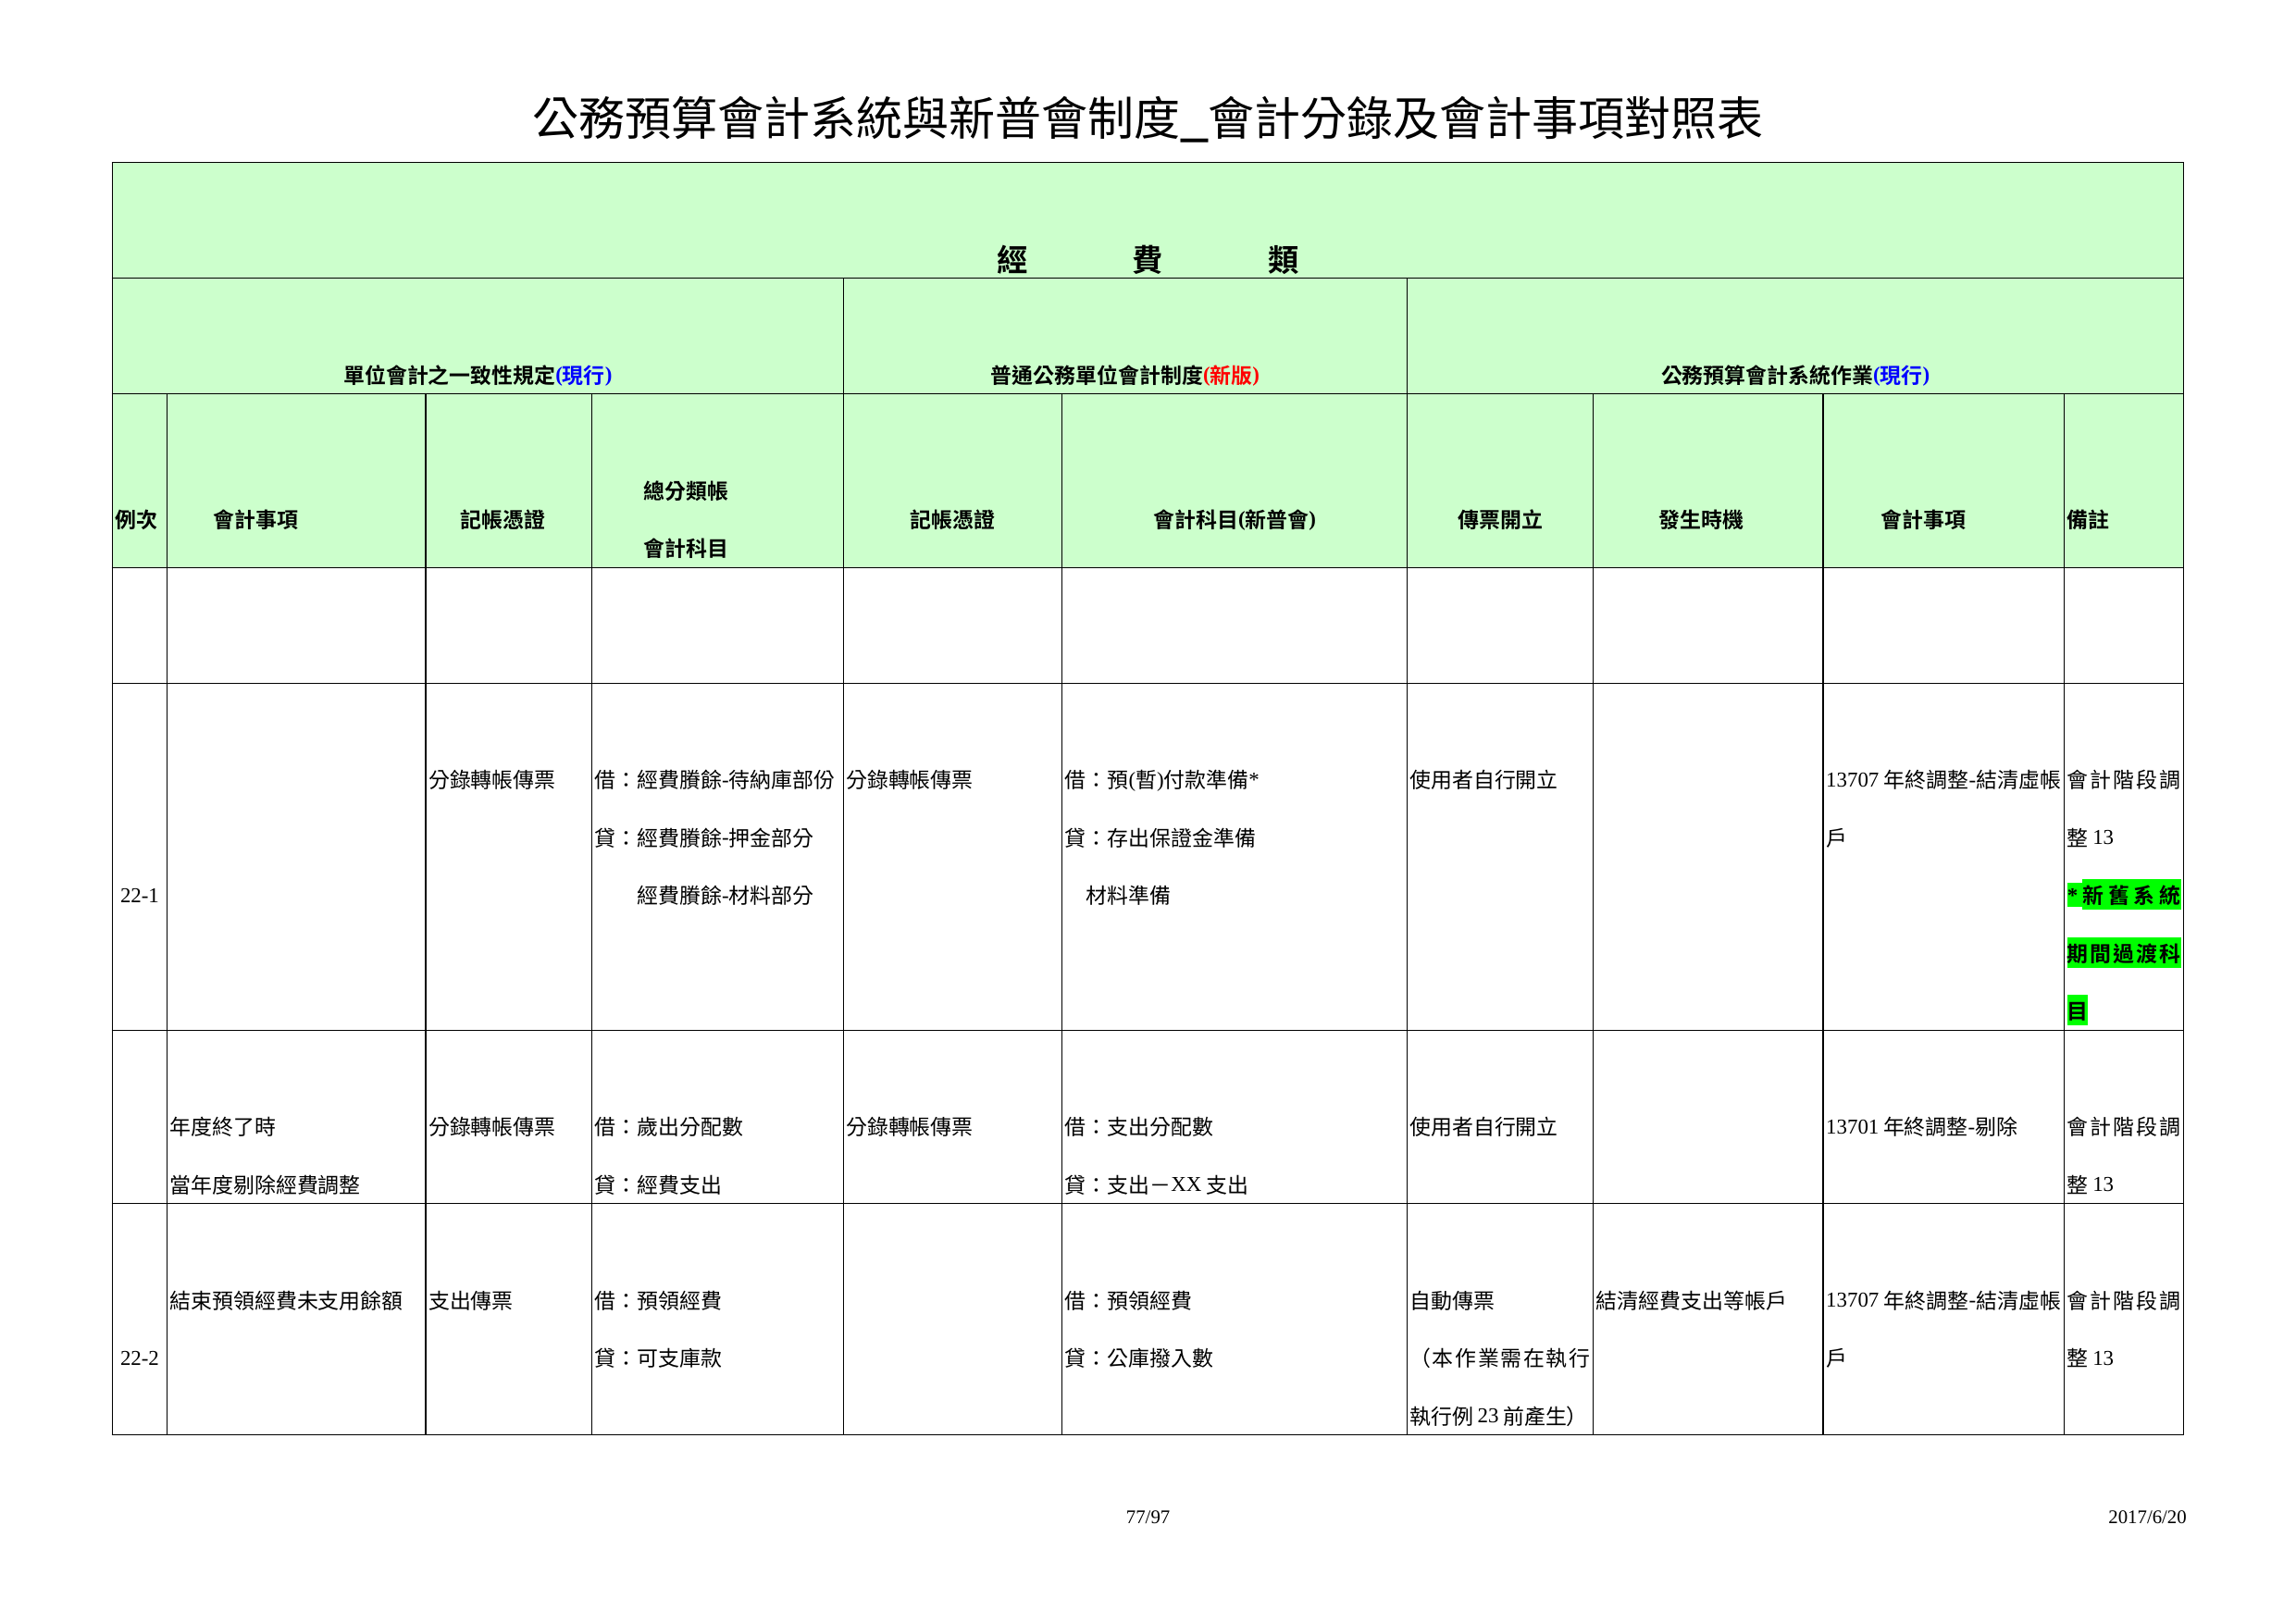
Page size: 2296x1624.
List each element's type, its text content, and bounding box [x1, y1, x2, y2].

table_cell 分錄轉帳傳票 [427, 684, 591, 1030]
table_cell 會計階段調整13 [2065, 1204, 2183, 1434]
table_cell 分錄轉帳傳票 [844, 1031, 1061, 1203]
table_cell [168, 568, 425, 683]
table_cell [168, 684, 425, 1030]
table_cell 會計事項 [168, 394, 425, 567]
table_cell 總分類帳 會計科目 [592, 394, 843, 567]
table_cell 分錄轉帳傳票 [427, 1031, 591, 1203]
table_cell 例次 [113, 394, 167, 567]
table_cell 年度終了時 當年度剔除經費調整 [168, 1031, 425, 1203]
table_cell 會計階段調整13 [2065, 1031, 2183, 1203]
table_cell [844, 1204, 1061, 1434]
table_cell [592, 568, 843, 683]
table_cell [113, 568, 167, 683]
table_cell 結清經費支出等帳戶 [1594, 1204, 1822, 1434]
table_cell 22-2 [113, 1204, 167, 1434]
table_cell 自動傳票 （本作業需在執行執行例23前產生） [1408, 1204, 1593, 1434]
table_cell 22-1 [113, 684, 167, 1030]
table_cell 使用者自行開立 [1408, 684, 1593, 1030]
table_cell 使用者自行開立 [1408, 1031, 1593, 1203]
table_cell [113, 1031, 167, 1203]
table_cell 13707年終調整-結清虛帳戶 [1824, 684, 2064, 1030]
table_cell 借：預領經費 貸：公庫撥入數 [1062, 1204, 1407, 1434]
table_cell 會計階段調整13 *新舊系統期間過渡科目 [2065, 684, 2183, 1030]
table_cell [1062, 568, 1407, 683]
table_cell [1594, 568, 1822, 683]
table_cell 借：支出分配數 貸：支出－XX支出 [1062, 1031, 1407, 1203]
table_cell 支出傳票 [427, 1204, 591, 1434]
table_cell 13707年終調整-結清虛帳戶 [1824, 1204, 2064, 1434]
table_cell 借：預(暫)付款準備* 貸：存出保證金準備 材料準備 [1062, 684, 1407, 1030]
table_cell 傳票開立 [1408, 394, 1593, 567]
table_cell 借：歲出分配數 貸：經費支出 [592, 1031, 843, 1203]
table_cell 會計科目(新普會) [1062, 394, 1407, 567]
table_cell 分錄轉帳傳票 [844, 684, 1061, 1030]
table_cell [1408, 568, 1593, 683]
table_cell [2065, 568, 2183, 683]
table_cell [1594, 1031, 1822, 1203]
table_cell 借：經費賸餘-待納庫部份 貸：經費賸餘-押金部分 經費賸餘-材料部分 [592, 684, 843, 1030]
table_cell 公務預算會計系統作業(現行) [1408, 279, 2183, 393]
table_cell 借：預領經費 貸：可支庫款 [592, 1204, 843, 1434]
table_cell 記帳憑證 [844, 394, 1061, 567]
table_cell [844, 568, 1061, 683]
table_cell 普通公務單位會計制度(新版) [844, 279, 1407, 393]
table_cell 13701年終調整-剔除 [1824, 1031, 2064, 1203]
table_cell 發生時機 [1594, 394, 1822, 567]
table_header 經 費 類 [113, 163, 2183, 278]
table_cell 會計事項 [1824, 394, 2064, 567]
table_cell [427, 568, 591, 683]
table_cell 單位會計之一致性規定(現行) [113, 279, 843, 393]
table_cell 備註 [2065, 394, 2183, 567]
table_cell [1824, 568, 2064, 683]
table_cell 記帳憑證 [427, 394, 591, 567]
table_cell [1594, 684, 1822, 1030]
table_cell 結束預領經費未支用餘額 [168, 1204, 425, 1434]
